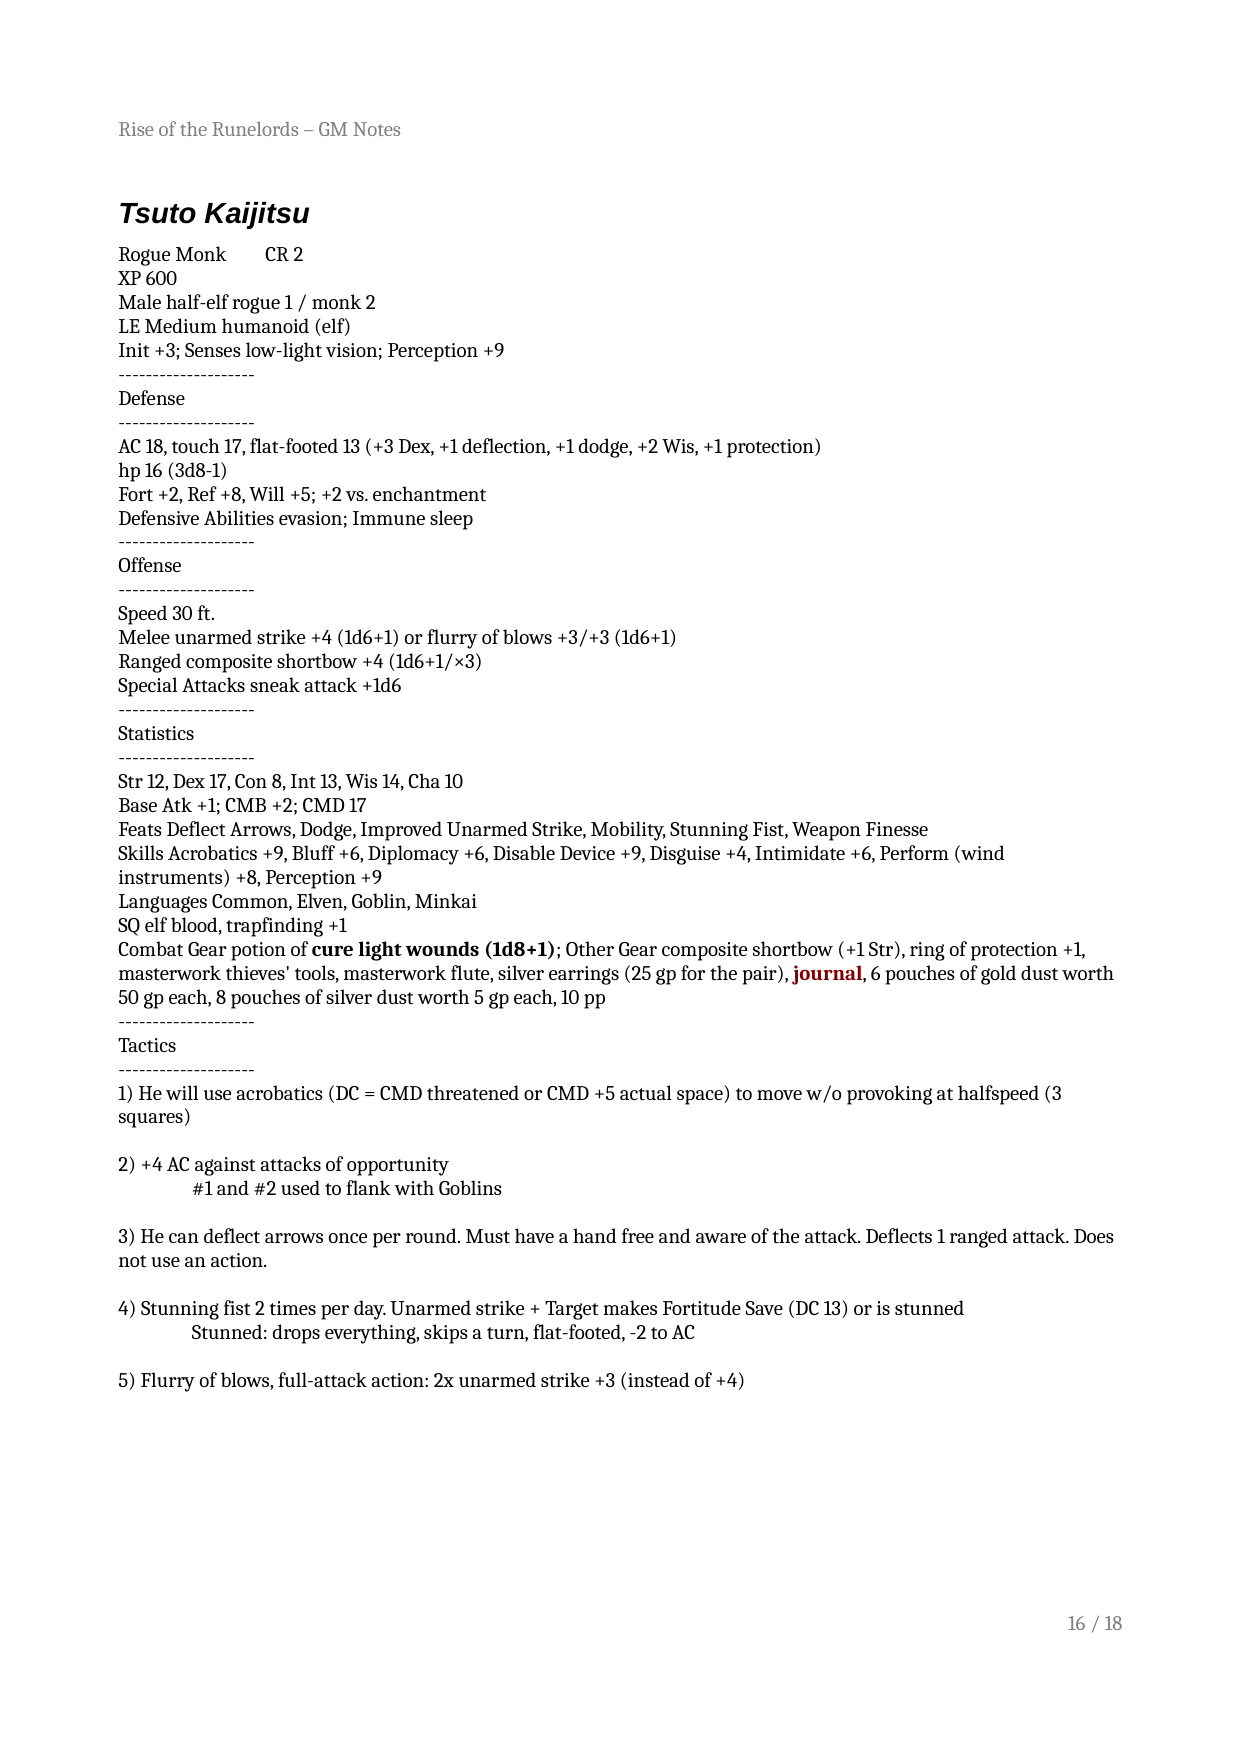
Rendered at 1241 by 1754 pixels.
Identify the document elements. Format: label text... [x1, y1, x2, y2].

text -------------------- [118, 410, 1122, 434]
text XP 600 [118, 267, 1122, 291]
text Male half-elf rogue 1 / monk 2 [118, 291, 1122, 314]
text 5) Flurry of blows, full-attack action: 2x unarmed strike +3 (instead of +4) [118, 1369, 1122, 1393]
text Melee unarmed strike +4 (1d6+1) or flurry of blows +3/+3 (1d6+1) [118, 626, 1122, 650]
text -------------------- [118, 1009, 1122, 1033]
text Skills Acrobatics +9, Bluff +6, Diplomacy +6, Disable Device +9, Disguise +4, Intimidate +6, Perform (wind instruments) +8, Perception +9 [118, 842, 1122, 889]
text -------------------- [118, 746, 1122, 770]
text Offense [118, 554, 1122, 578]
text Speed 30 ft. [118, 602, 1122, 626]
text -------------------- [118, 578, 1122, 602]
text 1) He will use acrobatics (DC = CMD threatened or CMD +5 actual space) to move w/o provoking at halfspeed (3 squares) [118, 1081, 1122, 1129]
subtitle Tsuto Kaijitsu [118, 197, 1122, 230]
text Base Atk +1; CMB +2; CMD 17 [118, 794, 1122, 818]
text Feats Deflect Arrows, Dodge, Improved Unarmed Strike, Mobility, Stunning Fist, Weapon Finesse [118, 818, 1122, 842]
text -------------------- [118, 362, 1122, 386]
text Combat Gear potion of cure light wounds (1d8+1); Other Gear composite shortbow (+1 Str), ring of protection +1, masterwork thieves' tools, masterwork flute, silver earrings (25 gp for the pair), journal, 6 pouches of gold dust worth 50 gp each, 8 pouches of silver dust worth 5 gp each, 10 pp [118, 937, 1122, 1009]
text Fort +2, Ref +8, Will +5; +2 vs. enchantment [118, 482, 1122, 506]
text Defensive Abilities evasion; Immune sleep [118, 506, 1122, 530]
text 2) +4 AC against attacks of opportunity #1 and #2 used to flank with Goblins [118, 1153, 1122, 1201]
text 3) He can deflect arrows once per round. Must have a hand free and aware of the attack. Deflects 1 ranged attack. Does not use an action. [118, 1225, 1122, 1273]
text SQ elf blood, trapfinding +1 [118, 913, 1122, 937]
text AC 18, touch 17, flat-footed 13 (+3 Dex, +1 deflection, +1 dodge, +2 Wis, +1 protection) [118, 434, 1122, 458]
text Ranged composite shortbow +4 (1d6+1/×3) [118, 650, 1122, 674]
text Defense [118, 386, 1122, 410]
text Special Attacks sneak attack +1d6 [118, 674, 1122, 698]
text -------------------- [118, 1057, 1122, 1081]
text -------------------- [118, 698, 1122, 722]
text Stunned: drops everything, skips a turn, flat-footed, -2 to AC [118, 1321, 1122, 1345]
text Rogue Monk CR 2 [118, 243, 1122, 267]
text Tactics [118, 1033, 1122, 1057]
text LE Medium humanoid (elf) [118, 314, 1122, 338]
text Init +3; Senses low-light vision; Perception +9 [118, 338, 1122, 362]
text hp 16 (3d8-1) [118, 458, 1122, 482]
text Str 12, Dex 17, Con 8, Int 13, Wis 14, Cha 10 [118, 770, 1122, 794]
text Statistics [118, 722, 1122, 746]
text Languages Common, Elven, Goblin, Minkai [118, 889, 1122, 913]
text -------------------- [118, 530, 1122, 554]
text 4) Stunning fist 2 times per day. Unarmed strike + Target makes Fortitude Save (DC 13) or is stunned [118, 1297, 1122, 1321]
